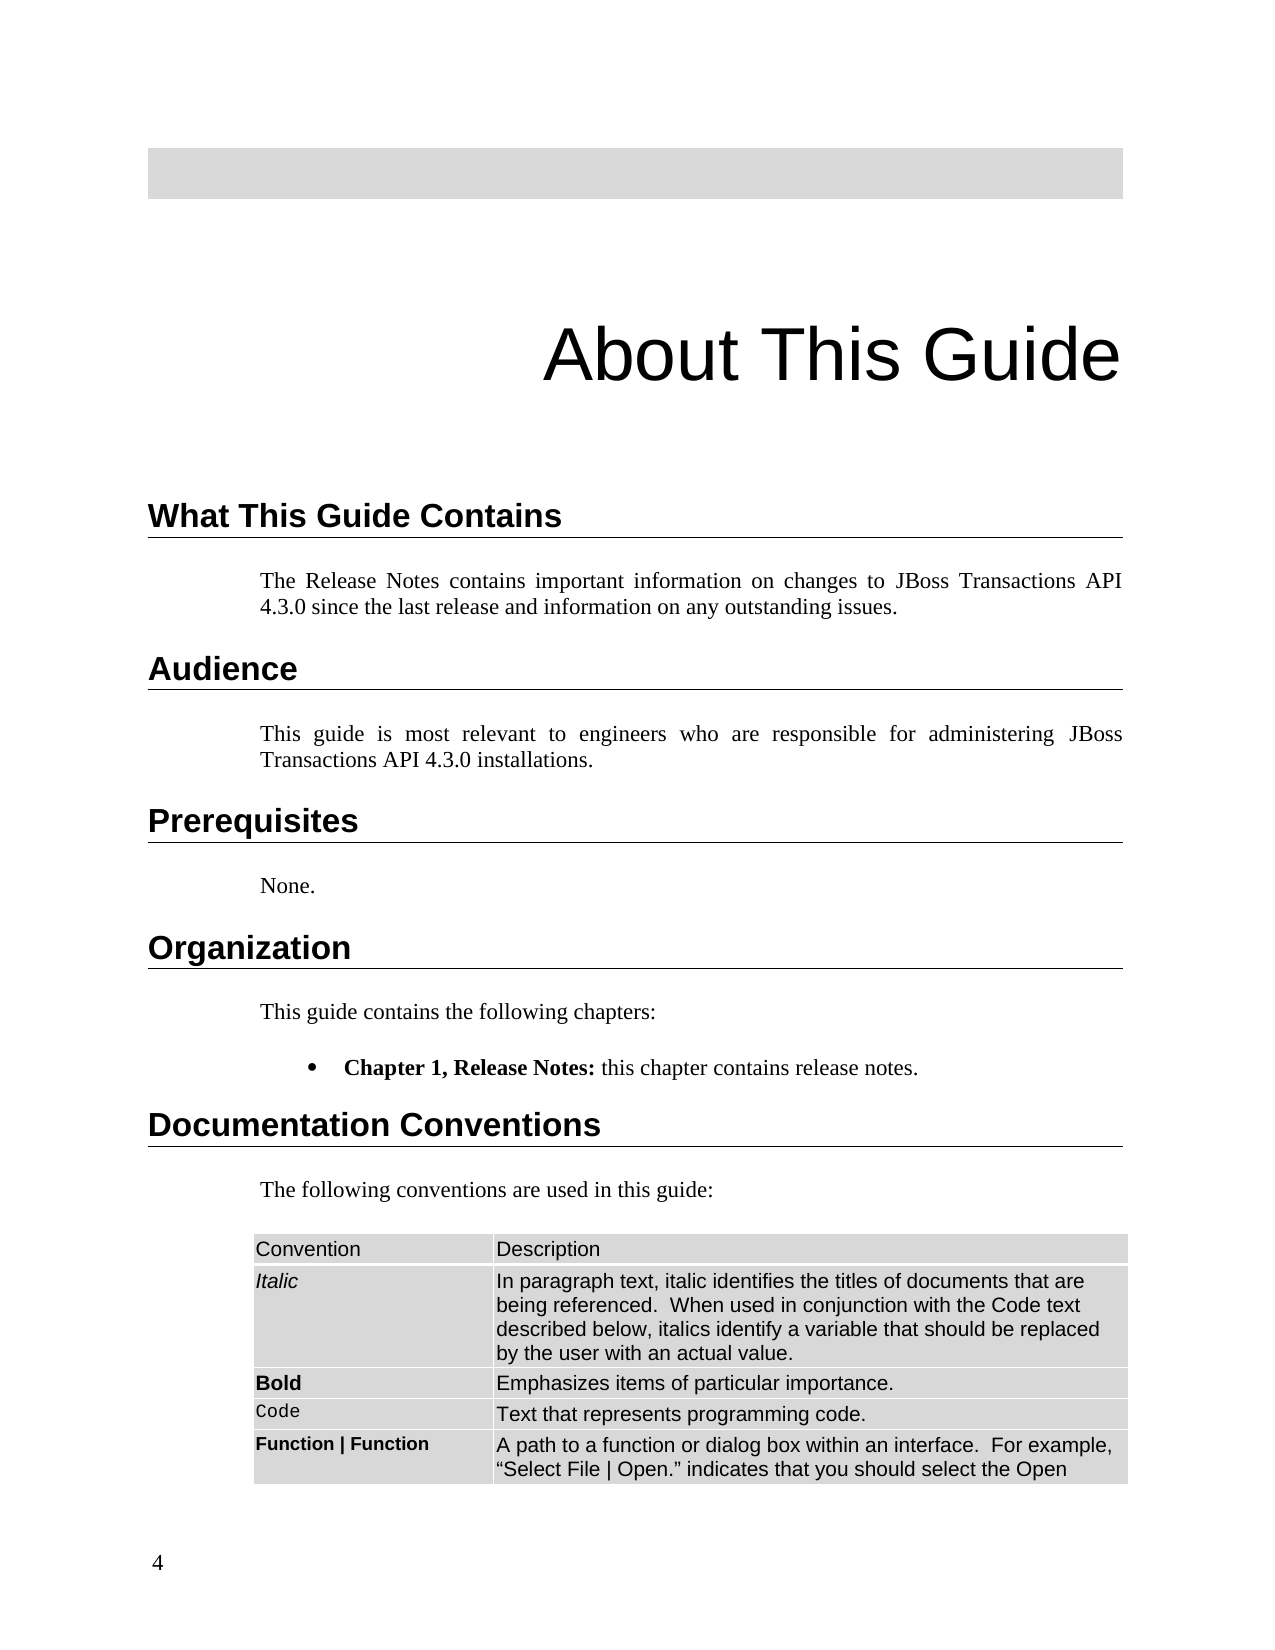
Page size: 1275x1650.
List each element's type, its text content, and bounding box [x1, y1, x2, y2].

table_cell A path to a function or dialog box within an interface. For example, “Select File | Open.” indicates that you should select the Open [494, 1430, 1128, 1484]
title About This Guide [263, 224, 1123, 396]
subtitle Documentation Conventions [148, 1105, 1123, 1146]
text None. [260, 872, 1123, 898]
table_cell Italic [254, 1266, 493, 1367]
table_cell Code [254, 1399, 493, 1429]
list Chapter 1, Release Notes: this chapter contains release notes. [308, 1054, 1123, 1080]
table_cell In paragraph text, italic identifies the titles of documents that are being referenced. When used in conjunction with the Code text described below, italics identify a variable that should be replaced by the user with an actual value. [494, 1266, 1128, 1367]
table_cell Bold [254, 1368, 493, 1398]
table_cell Function | Function [254, 1430, 493, 1484]
table_cell Text that represents programming code. [494, 1399, 1128, 1429]
text This guide contains the following chapters: [260, 998, 1123, 1025]
text The Release Notes contains important information on changes to JBoss Transactions API 4.3.0 since the last release and information on any outstanding issues. [260, 567, 1123, 620]
subtitle Audience [148, 649, 1123, 689]
table_cell Emphasizes items of particular importance. [494, 1368, 1128, 1398]
table_header Description [494, 1234, 1128, 1263]
text This guide is most relevant to engineers who are responsible for administering JBoss Transactions API 4.3.0 installations. [260, 719, 1123, 772]
subtitle What This Guide Contains [148, 496, 1123, 537]
subtitle Prerequisites [148, 801, 1123, 842]
subtitle Organization [148, 928, 1123, 968]
text The following conventions are used in this guide: [260, 1176, 1123, 1202]
table_header Convention [254, 1234, 493, 1263]
